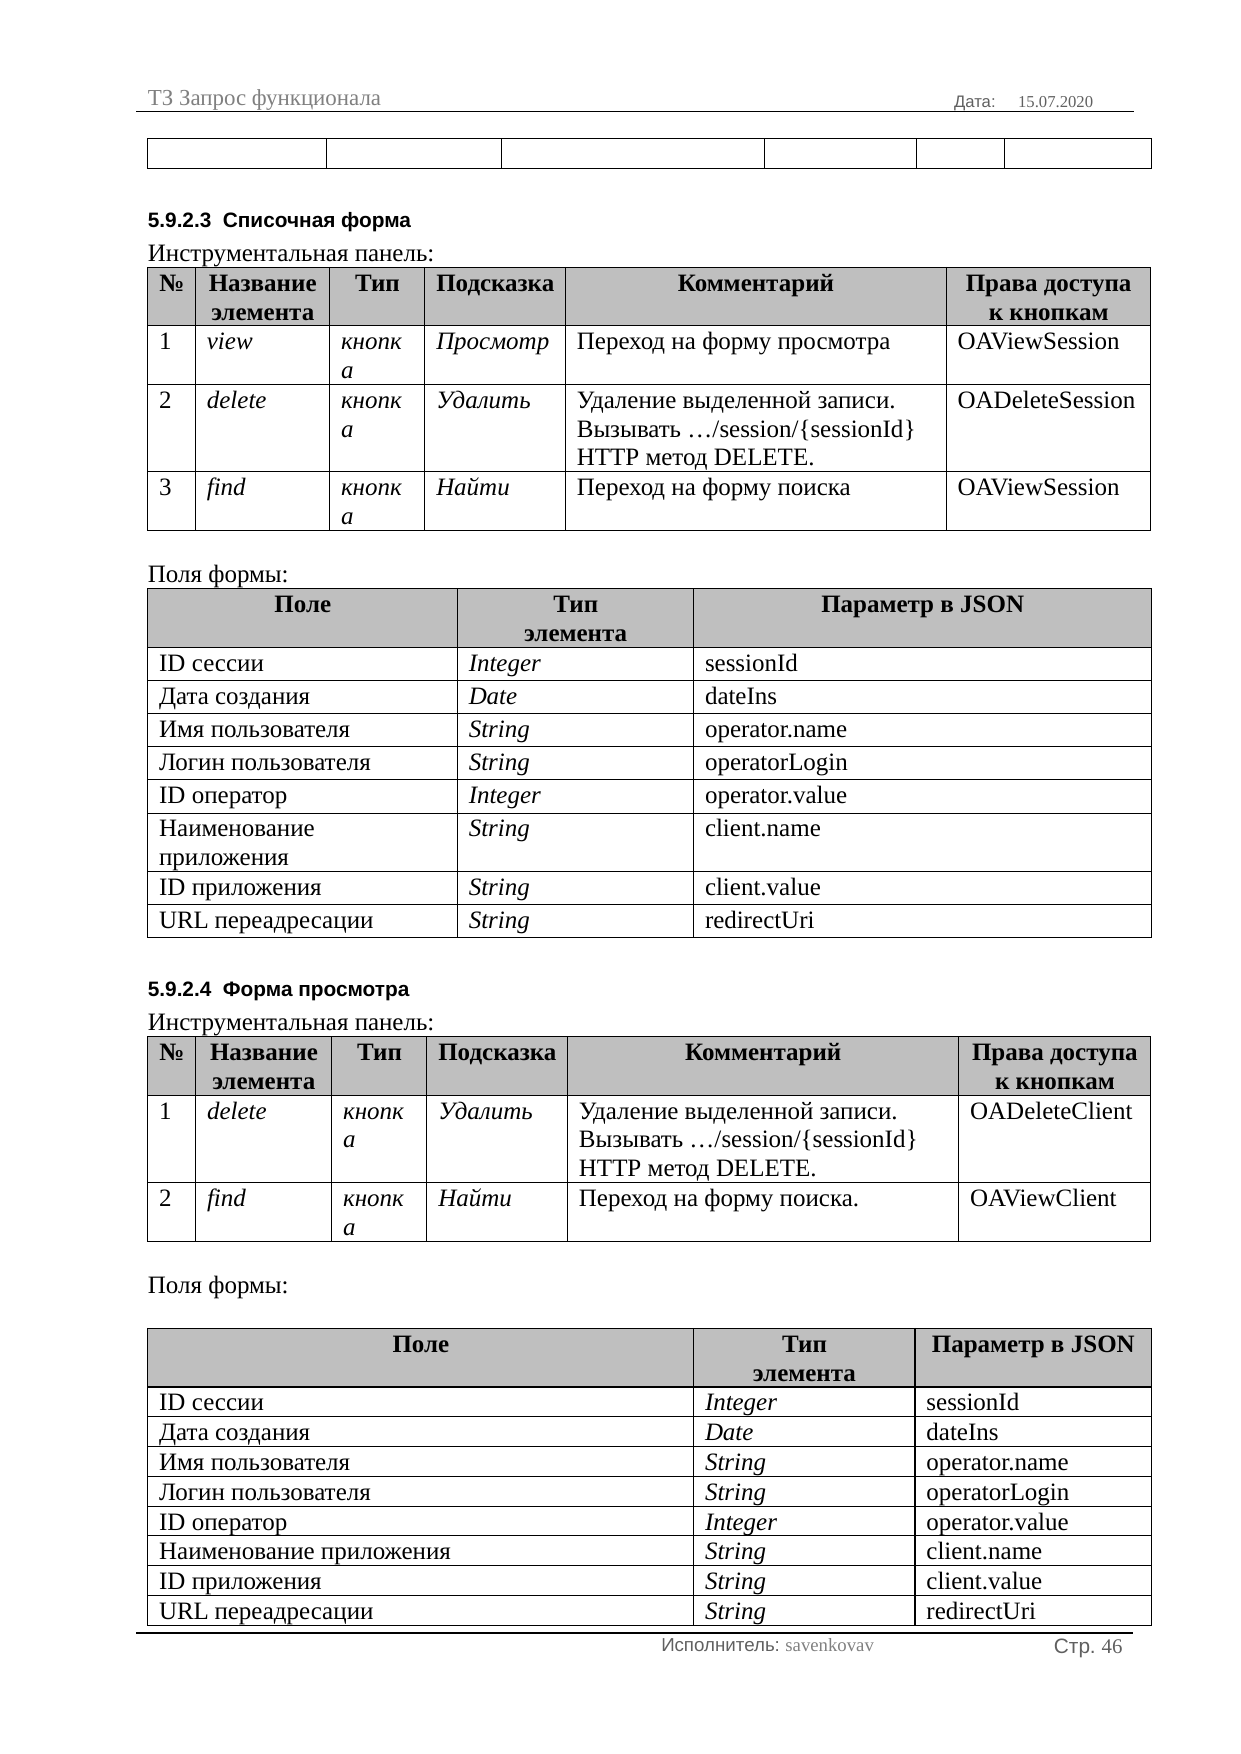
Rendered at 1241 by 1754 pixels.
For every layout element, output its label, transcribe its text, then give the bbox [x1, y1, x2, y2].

table_cell OAViewSession [947, 472, 1150, 530]
table_cell ID сессии [148, 1388, 693, 1416]
table_cell String [458, 814, 693, 871]
table_cell Удаление выделенной записи. Вызывать …/session/{sessionId} HTTP метод DELETE. [568, 1096, 958, 1182]
table_cell operator.name [694, 714, 1151, 746]
table_cell [765, 139, 916, 168]
table_header № [148, 1037, 195, 1095]
table_header Тип элемента [694, 1329, 914, 1386]
table_cell Дата создания [148, 681, 457, 713]
table_cell delete [196, 385, 329, 471]
table_cell Дата создания [148, 1417, 693, 1446]
table_cell URL переадресации [148, 1596, 693, 1625]
table_cell Переход на форму просмотра [566, 326, 946, 384]
table_cell кнопка [330, 326, 424, 384]
table_header Название элемента [196, 268, 329, 325]
table_cell client.name [694, 814, 1151, 871]
table_header Права доступа к кнопкам [959, 1037, 1150, 1095]
table_cell Date [694, 1417, 914, 1446]
table_cell operator.name [916, 1447, 1151, 1476]
table_cell Переход на форму поиска [566, 472, 946, 530]
table_cell кнопка [332, 1183, 426, 1241]
table_cell Удаление выделенной записи. Вызывать …/session/{sessionId} HTTP метод DELETE. [566, 385, 946, 471]
text Поля формы: [148, 559, 1152, 588]
table_cell 1 [148, 1096, 195, 1182]
table_header Права доступа к кнопкам [947, 268, 1150, 325]
table_header Поле [148, 589, 457, 647]
table_cell client.value [694, 872, 1151, 904]
table_cell ID приложения [148, 1566, 693, 1595]
table_cell 3 [148, 472, 195, 530]
table_cell OADeleteSession [947, 385, 1150, 471]
table_cell Переход на форму поиска. [568, 1183, 958, 1241]
table_cell [1005, 139, 1151, 168]
table_cell dateIns [916, 1417, 1151, 1446]
table_cell operatorLogin [694, 747, 1151, 779]
table_cell ID приложения [148, 872, 457, 904]
table_cell [502, 139, 764, 168]
table_cell 2 [148, 385, 195, 471]
table_cell String [458, 714, 693, 746]
table_cell Найти [427, 1183, 567, 1241]
table_cell Наименование приложения [148, 1536, 693, 1565]
table_cell кнопка [330, 385, 424, 471]
table_header № [148, 268, 195, 325]
table_cell String [694, 1447, 914, 1476]
table_header Параметр в JSON [916, 1329, 1151, 1386]
table_cell String [694, 1536, 914, 1565]
table_cell redirectUri [916, 1596, 1151, 1625]
table_header Подсказка [427, 1037, 567, 1095]
table_cell String [694, 1477, 914, 1506]
table_cell [148, 139, 326, 168]
table_header Подсказка [425, 268, 565, 325]
table_cell Удалить [427, 1096, 567, 1182]
table_cell find [196, 472, 329, 530]
table_cell String [458, 747, 693, 779]
table_cell operatorLogin [916, 1477, 1151, 1506]
table_cell ID оператор [148, 1507, 693, 1535]
table_cell Просмотр [425, 326, 565, 384]
table_header Название элемента [196, 1037, 331, 1095]
table_header Тип [330, 268, 424, 325]
text Инструментальная панель: [148, 238, 1152, 267]
table_cell view [196, 326, 329, 384]
table_header Комментарий [566, 268, 946, 325]
table_cell Integer [458, 648, 693, 680]
table_header Тип [332, 1037, 426, 1095]
table_header Поле [148, 1329, 693, 1386]
table_cell Удалить [425, 385, 565, 471]
table_cell Найти [425, 472, 565, 530]
table_cell кнопка [332, 1096, 426, 1182]
text Инструментальная панель: [148, 1007, 1152, 1036]
table_cell Integer [694, 1388, 914, 1416]
table_cell operator.value [916, 1507, 1151, 1535]
text Поля формы: [148, 1270, 1152, 1299]
table_cell OAViewClient [959, 1183, 1150, 1241]
table_cell client.name [916, 1536, 1151, 1565]
table_cell OAViewSession [947, 326, 1150, 384]
table_cell client.value [916, 1566, 1151, 1595]
table_cell ID сессии [148, 648, 457, 680]
table_cell sessionId [916, 1388, 1151, 1416]
table_cell String [458, 872, 693, 904]
table_cell Integer [458, 780, 693, 812]
table_cell [917, 139, 1004, 168]
table_cell operator.value [694, 780, 1151, 812]
table_cell Имя пользователя [148, 714, 457, 746]
table_cell 1 [148, 326, 195, 384]
table_cell OADeleteClient [959, 1096, 1150, 1182]
table_cell redirectUri [694, 905, 1151, 937]
table_header Тип элемента [458, 589, 693, 647]
table_cell Логин пользователя [148, 747, 457, 779]
table_cell sessionId [694, 648, 1151, 680]
table_cell Integer [694, 1507, 914, 1535]
table_cell dateIns [694, 681, 1151, 713]
table_cell Логин пользователя [148, 1477, 693, 1506]
table_cell String [694, 1566, 914, 1595]
table_cell String [458, 905, 693, 937]
table_cell [327, 139, 501, 168]
subtitle Списочная форма [148, 208, 1152, 232]
table_header Комментарий [568, 1037, 958, 1095]
table_cell String [694, 1596, 914, 1625]
table_cell find [196, 1183, 331, 1241]
table_cell 2 [148, 1183, 195, 1241]
table_cell Date [458, 681, 693, 713]
table_cell ID оператор [148, 780, 457, 812]
table_cell delete [196, 1096, 331, 1182]
subtitle Форма просмотра [148, 977, 1152, 1001]
table_cell Наименование приложения [148, 814, 457, 871]
table_header Параметр в JSON [694, 589, 1151, 647]
table_cell кнопка [330, 472, 424, 530]
table_cell Имя пользователя [148, 1447, 693, 1476]
table_cell URL переадресации [148, 905, 457, 937]
